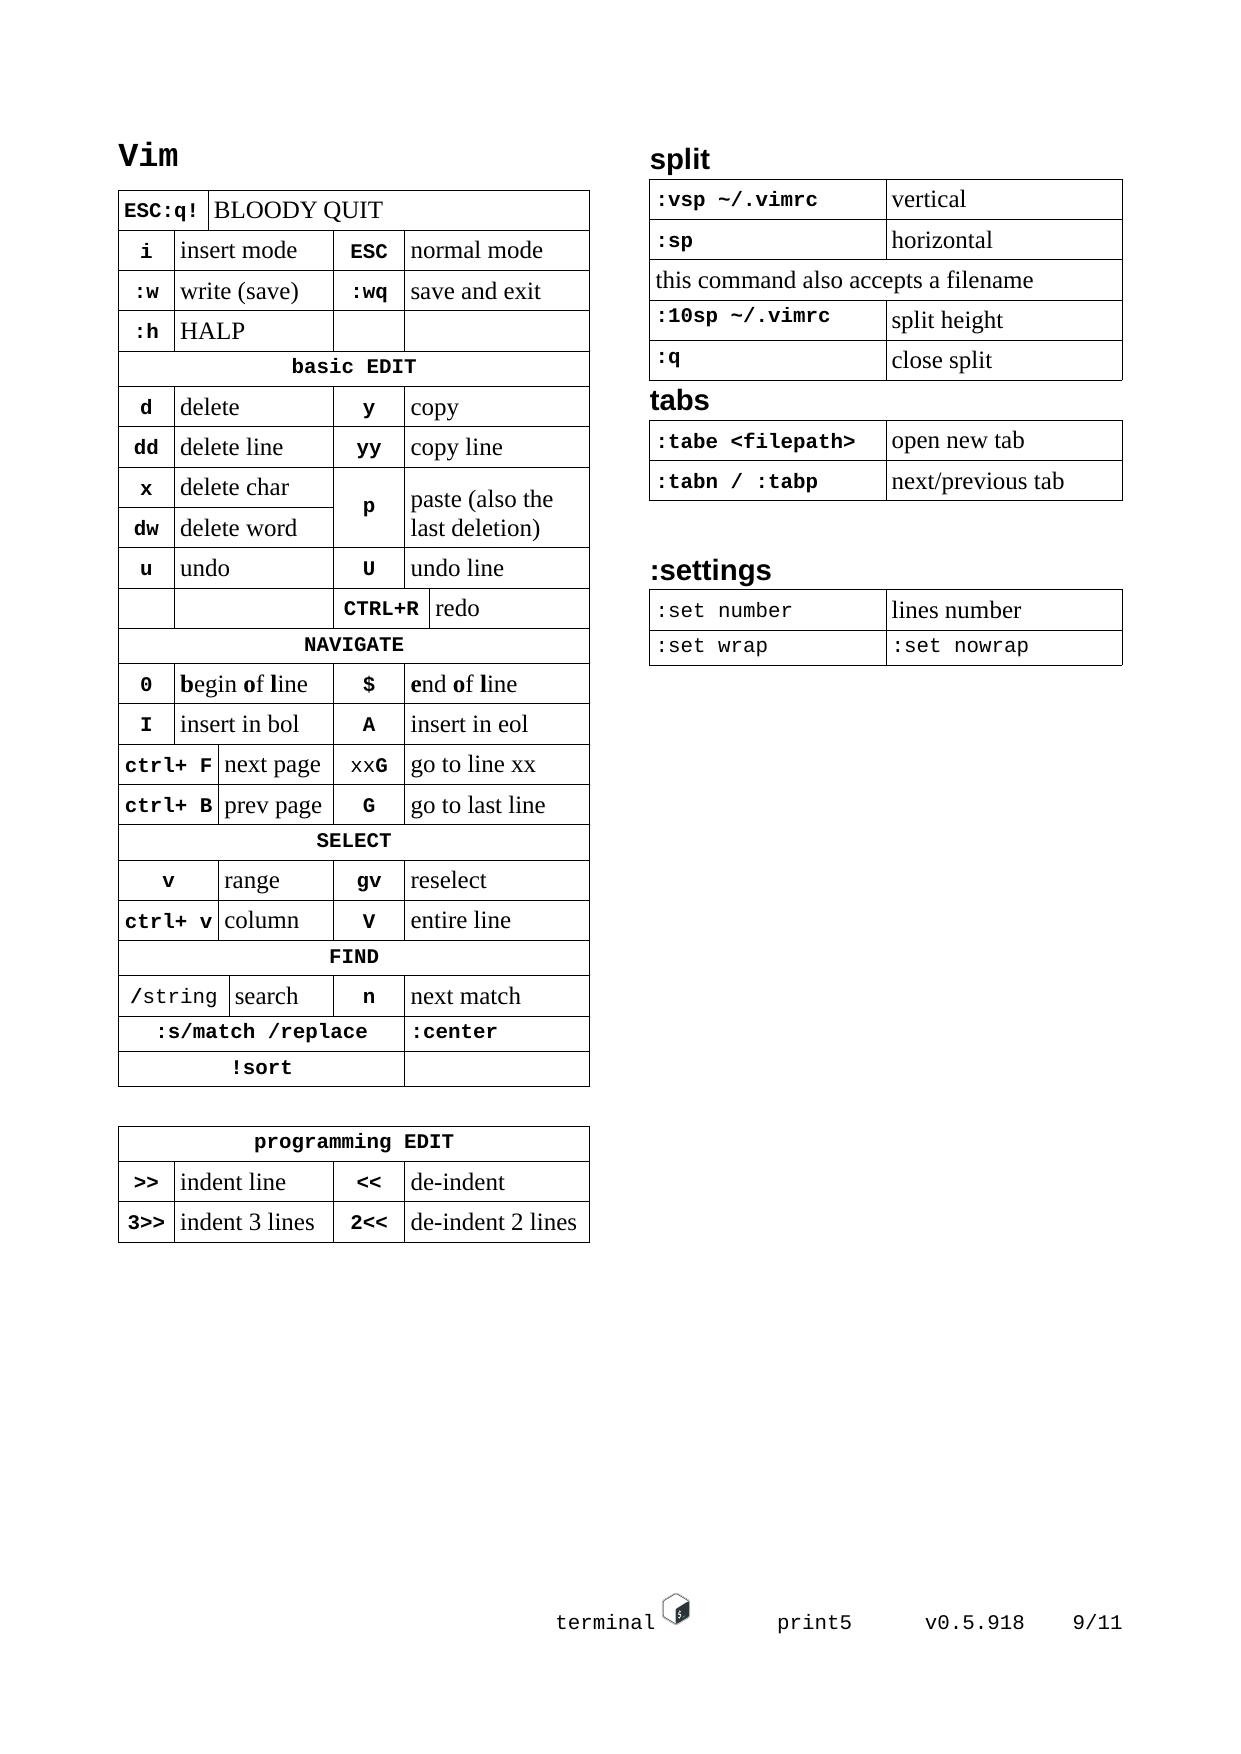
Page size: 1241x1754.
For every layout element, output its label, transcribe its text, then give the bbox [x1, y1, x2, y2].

table_cell ctrl+ B [119, 785, 218, 824]
table_header vertical [887, 180, 1122, 219]
table_cell :sp [650, 220, 886, 259]
table_cell yy [334, 427, 404, 467]
table_cell [405, 1052, 589, 1086]
table_cell insert in bol [175, 704, 333, 744]
table_cell de-indent 2 lines [405, 1202, 589, 1242]
table_cell :w [119, 271, 174, 310]
table_cell :tabn / :tabp [650, 461, 886, 500]
table_cell 2<< [334, 1202, 404, 1242]
table_cell undo [175, 548, 333, 587]
table_cell U [334, 548, 404, 587]
table_header :set number [650, 590, 886, 629]
table_cell ctrl+ F [119, 745, 218, 784]
table_cell i [119, 231, 174, 270]
picture [655, 1588, 697, 1630]
table_cell !sort [119, 1052, 404, 1086]
table_cell paste (also the last deletion) [405, 468, 589, 547]
table_cell 0 [119, 664, 174, 703]
table_cell delete word [175, 508, 333, 547]
table_cell :q [650, 341, 886, 380]
table_cell [334, 311, 404, 351]
table_cell :wq [334, 271, 404, 310]
table_cell close split [887, 341, 1122, 380]
table_cell FIND [119, 941, 589, 975]
table_cell HALP [175, 311, 333, 351]
table_cell undo line [405, 548, 589, 587]
table_cell A [334, 704, 404, 744]
table_cell 3>> [119, 1202, 174, 1242]
table_cell v [119, 861, 218, 900]
table_cell << [334, 1162, 404, 1201]
table_cell entire line [405, 901, 589, 940]
table_cell I [119, 704, 174, 744]
table_cell indent line [175, 1162, 333, 1201]
table_cell xxG [334, 745, 404, 784]
table_cell x [119, 468, 174, 507]
table_header open new tab [887, 421, 1122, 460]
table_cell [405, 311, 589, 351]
table_cell go to last line [405, 785, 589, 824]
table_cell NAVIGATE [119, 629, 589, 663]
table_cell p [334, 468, 404, 547]
table_cell ESC [334, 231, 404, 270]
table_cell n [334, 976, 404, 1016]
table_cell search [230, 976, 333, 1016]
table_header ESC:q! [119, 191, 208, 230]
table_cell insert mode [175, 231, 333, 270]
subtitle Vim [118, 139, 591, 177]
table_cell $ [334, 664, 404, 703]
table_cell normal mode [405, 231, 589, 270]
table_cell :set wrap [650, 631, 886, 665]
table_header programming EDIT [119, 1127, 589, 1161]
table_cell reselect [405, 861, 589, 900]
table_cell insert in eol [405, 704, 589, 744]
table_cell copy [405, 387, 589, 426]
table_cell u [119, 548, 174, 587]
table_cell copy line [405, 427, 589, 467]
table_cell d [119, 387, 174, 426]
table_cell [119, 589, 174, 628]
table_header BLOODY QUIT [209, 191, 589, 230]
table_cell horizontal [887, 220, 1122, 259]
table_cell delete char [175, 468, 333, 507]
table_cell [175, 589, 333, 628]
table_header :vsp ~/.vimrc [650, 180, 886, 219]
table_header :tabe <filepath> [650, 421, 886, 460]
table_cell next match [405, 976, 589, 1016]
table_cell :h [119, 311, 174, 351]
table_cell gv [334, 861, 404, 900]
subtitle :settings [649, 552, 1122, 586]
table_cell :set nowrap [887, 631, 1122, 665]
table_cell column [219, 901, 333, 940]
table_cell delete line [175, 427, 333, 467]
table_cell write (save) [175, 271, 333, 310]
table_cell begin of line [175, 664, 333, 703]
table_cell ctrl+ v [119, 901, 218, 940]
table_cell >> [119, 1162, 174, 1201]
table_cell save and exit [405, 271, 589, 310]
table_cell next page [219, 745, 333, 784]
table_cell indent 3 lines [175, 1202, 333, 1242]
subtitle split [649, 142, 1122, 176]
table_cell y [334, 387, 404, 426]
table_cell :center [405, 1017, 589, 1051]
table_cell :s/match /replace [119, 1017, 404, 1051]
table_cell de-indent [405, 1162, 589, 1201]
table_cell prev page [219, 785, 333, 824]
table_cell SELECT [119, 825, 589, 859]
table_cell /string [119, 976, 229, 1016]
subtitle tabs [649, 383, 1122, 417]
table_cell V [334, 901, 404, 940]
table_cell G [334, 785, 404, 824]
table_cell go to line xx [405, 745, 589, 784]
table_cell range [219, 861, 333, 900]
table_header lines number [887, 590, 1122, 629]
table_cell basic EDIT [119, 352, 589, 386]
table_cell end of line [405, 664, 589, 703]
table_cell delete [175, 387, 333, 426]
table_cell dw [119, 508, 174, 547]
table_cell this command also accepts a filename [650, 260, 1122, 299]
table_cell dd [119, 427, 174, 467]
table_cell next/previous tab [887, 461, 1122, 500]
table_cell split height [887, 301, 1122, 340]
table_cell CTRL+R [334, 589, 429, 628]
table_cell :10sp ~/.vimrc [650, 301, 886, 340]
table_cell redo [430, 589, 589, 628]
